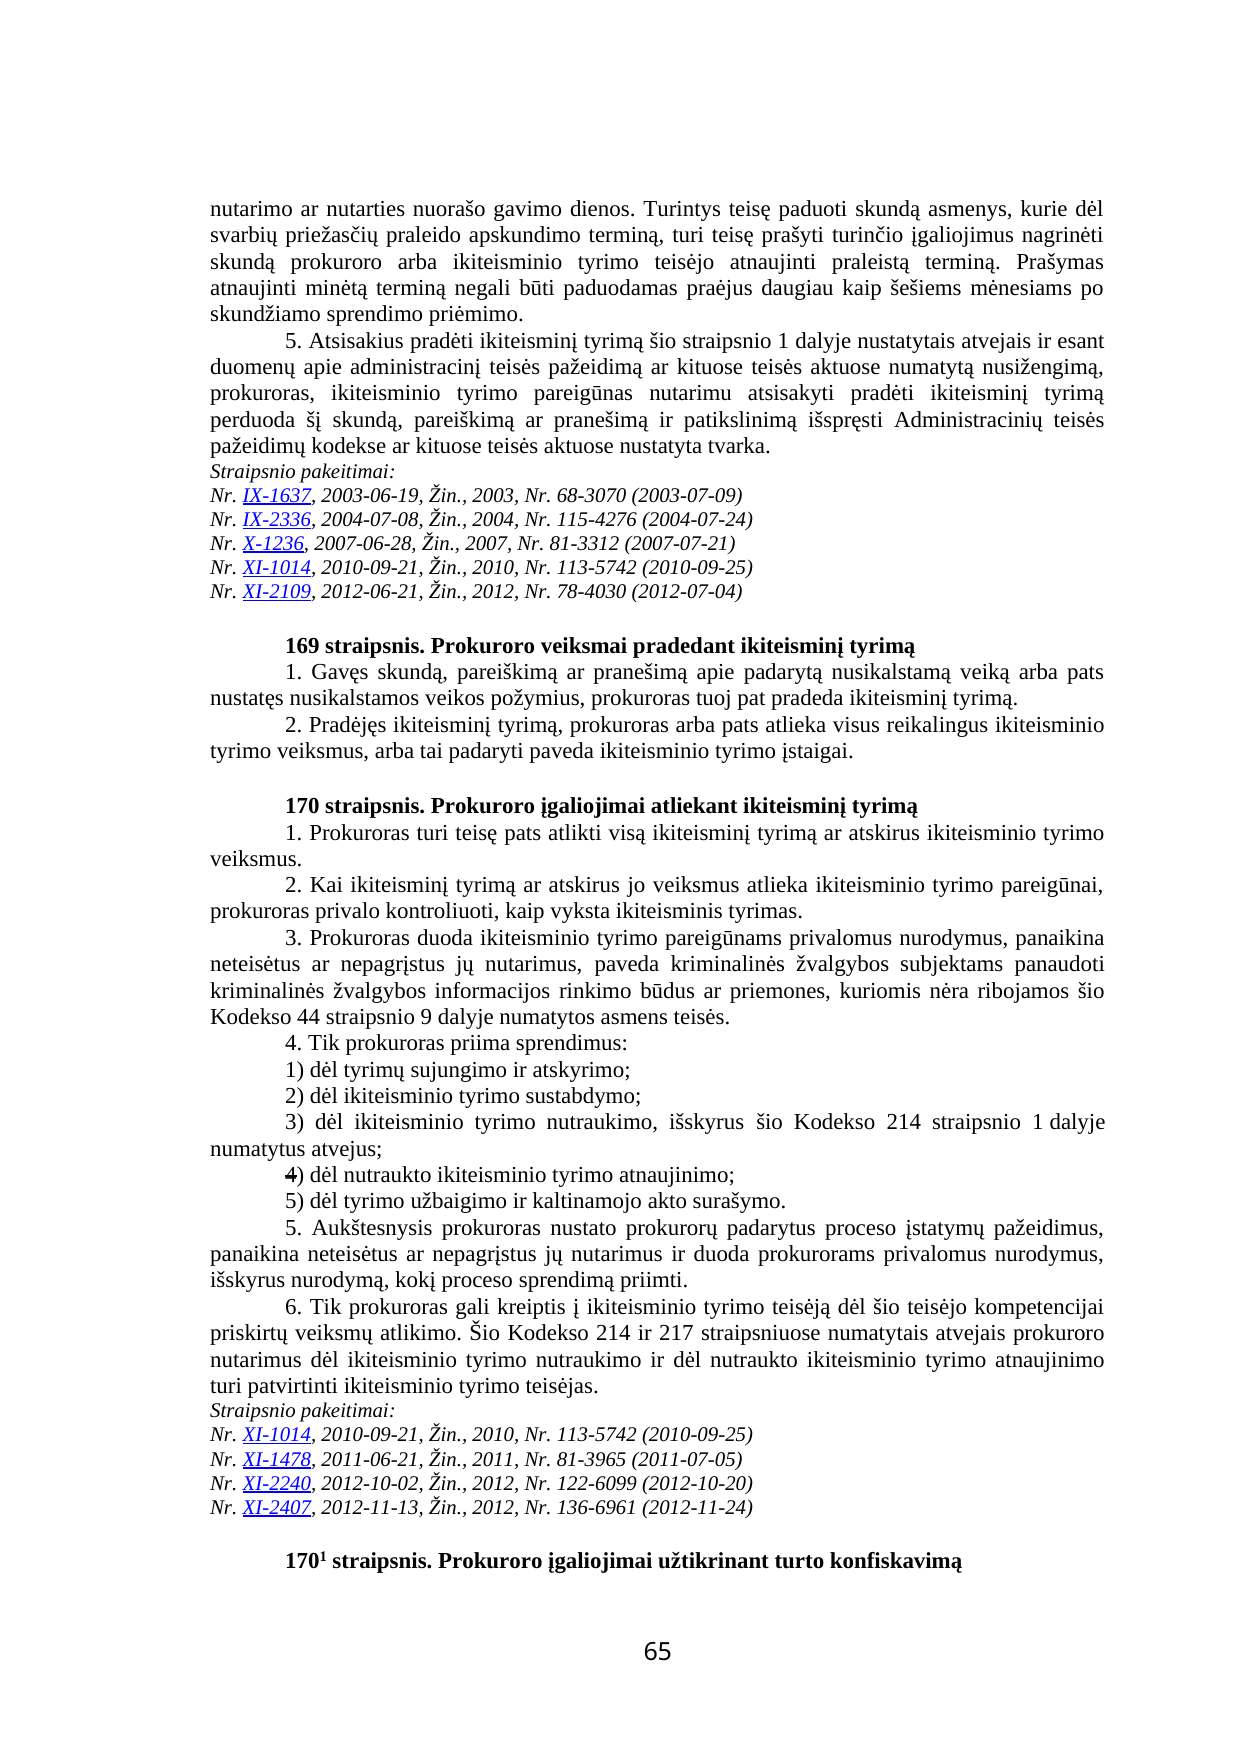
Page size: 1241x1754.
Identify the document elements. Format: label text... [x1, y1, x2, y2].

text 1701 straipsnis. Prokuroro įgaliojimai užtikrinant turto konfiskavimą [210, 1547, 1106, 1574]
text Nr. IX-2336, 2004-07-08, Žin., 2004, Nr. 115-4276 (2004-07-24) [210, 507, 1106, 531]
text 6. Tik prokuroras gali kreiptis į ikiteisminio tyrimo teisėją dėl šio teisėjo kompetencijai priskirtų veiksmų atlikimo. Šio Kodekso 214 ir 217 straipsniuose numatytais atvejais prokuroro nutarimus dėl ikiteisminio tyrimo nutraukimo ir dėl nutraukto ikiteisminio tyrimo atnaujinimo turi patvirtinti ikiteisminio tyrimo teisėjas. [210, 1293, 1106, 1398]
text 1. Gavęs skundą, pareiškimą ar pranešimą apie padarytą nusikalstamą veiką arba pats nustatęs nusikalstamos veikos požymius, prokuroras tuoj pat pradeda ikiteisminį tyrimą. [210, 658, 1106, 711]
text 1) dėl tyrimų sujungimo ir atskyrimo; [210, 1056, 1106, 1082]
text Nr. XI-1014, 2010-09-21, Žin., 2010, Nr. 113-5742 (2010-09-25) [210, 555, 1106, 579]
text Nr. XI-2407, 2012-11-13, Žin., 2012, Nr. 136-6961 (2012-11-24) [210, 1494, 1106, 1519]
text 2. Kai ikiteisminį tyrimą ar atskirus jo veiksmus atlieka ikiteisminio tyrimo pareigūnai, prokuroras privalo kontroliuoti, kaip vyksta ikiteisminis tyrimas. [210, 871, 1106, 924]
text Nr. XI-2109, 2012-06-21, Žin., 2012, Nr. 78-4030 (2012-07-04) [210, 579, 1106, 603]
text Nr. XI-1014, 2010-09-21, Žin., 2010, Nr. 113-5742 (2010-09-25) [210, 1422, 1106, 1446]
text Nr. IX-1637, 2003-06-19, Žin., 2003, Nr. 68-3070 (2003-07-09) [210, 483, 1106, 507]
text Straipsnio pakeitimai: [210, 1398, 1106, 1422]
text 4. Tik prokuroras priima sprendimus: [210, 1029, 1106, 1056]
text 4) dėl nutraukto ikiteisminio tyrimo atnaujinimo; [210, 1161, 1106, 1187]
text Straipsnio pakeitimai: [210, 458, 1106, 483]
text Nr. XI-1478, 2011-06-21, Žin., 2011, Nr. 81-3965 (2011-07-05) [210, 1446, 1106, 1471]
text 5) dėl tyrimo užbaigimo ir kaltinamojo akto surašymo. [210, 1187, 1106, 1214]
text 2. Pradėjęs ikiteisminį tyrimą, prokuroras arba pats atlieka visus reikalingus ikiteisminio tyrimo veiksmus, arba tai padaryti paveda ikiteisminio tyrimo įstaigai. [210, 711, 1106, 763]
text Nr. XI-2240, 2012-10-02, Žin., 2012, Nr. 122-6099 (2012-10-20) [210, 1471, 1106, 1494]
text 2) dėl ikiteisminio tyrimo sustabdymo; [210, 1082, 1106, 1108]
text 1. Prokuroras turi teisę pats atlikti visą ikiteisminį tyrimą ar atskirus ikiteisminio tyrimo veiksmus. [210, 818, 1106, 871]
text 5. Atsisakius pradėti ikiteisminį tyrimą šio straipsnio 1 dalyje nustatytais atvejais ir esant duomenų apie administracinį teisės pažeidimą ar kituose teisės aktuose numatytą nusižengimą, prokuroras, ikiteisminio tyrimo pareigūnas nutarimu atsisakyti pradėti ikiteisminį tyrimą perduoda šį skundą, pareiškimą ar pranešimą ir patikslinimą išspręsti Administracinių teisės pažeidimų kodekse ar kituose teisės aktuose nustatyta tvarka. [210, 327, 1106, 458]
text nutarimo ar nutarties nuorašo gavimo dienos. Turintys teisę paduoti skundą asmenys, kurie dėl svarbių priežasčių praleido apskundimo terminą, turi teisę prašyti turinčio įgaliojimus nagrinėti skundą prokuroro arba ikiteisminio tyrimo teisėjo atnaujinti praleistą terminą. Prašymas atnaujinti minėtą terminą negali būti paduodamas praėjus daugiau kaip šešiems mėnesiams po skundžiamo sprendimo priėmimo. [210, 195, 1106, 327]
text 170 straipsnis. Prokuroro įgaliojimai atliekant ikiteisminį tyrimą [210, 792, 1106, 818]
text 3) dėl ikiteisminio tyrimo nutraukimo, išskyrus šio Kodekso 214 straipsnio 1 dalyje numatytus atvejus; [210, 1108, 1106, 1161]
text Nr. X-1236, 2007-06-28, Žin., 2007, Nr. 81-3312 (2007-07-21) [210, 531, 1106, 555]
text 3. Prokuroras duoda ikiteisminio tyrimo pareigūnams privalomus nurodymus, panaikina neteisėtus ar nepagrįstus jų nutarimus, paveda kriminalinės žvalgybos subjektams panaudoti kriminalinės žvalgybos informacijos rinkimo būdus ar priemones, kuriomis nėra ribojamos šio Kodekso 44 straipsnio 9 dalyje numatytos asmens teisės. [210, 924, 1106, 1029]
text 5. Aukštesnysis prokuroras nustato prokurorų padarytus proceso įstatymų pažeidimus, panaikina neteisėtus ar nepagrįstus jų nutarimus ir duoda prokurorams privalomus nurodymus, išskyrus nurodymą, kokį proceso sprendimą priimti. [210, 1214, 1106, 1293]
text 169 straipsnis. Prokuroro veiksmai pradedant ikiteisminį tyrimą [210, 632, 1106, 658]
